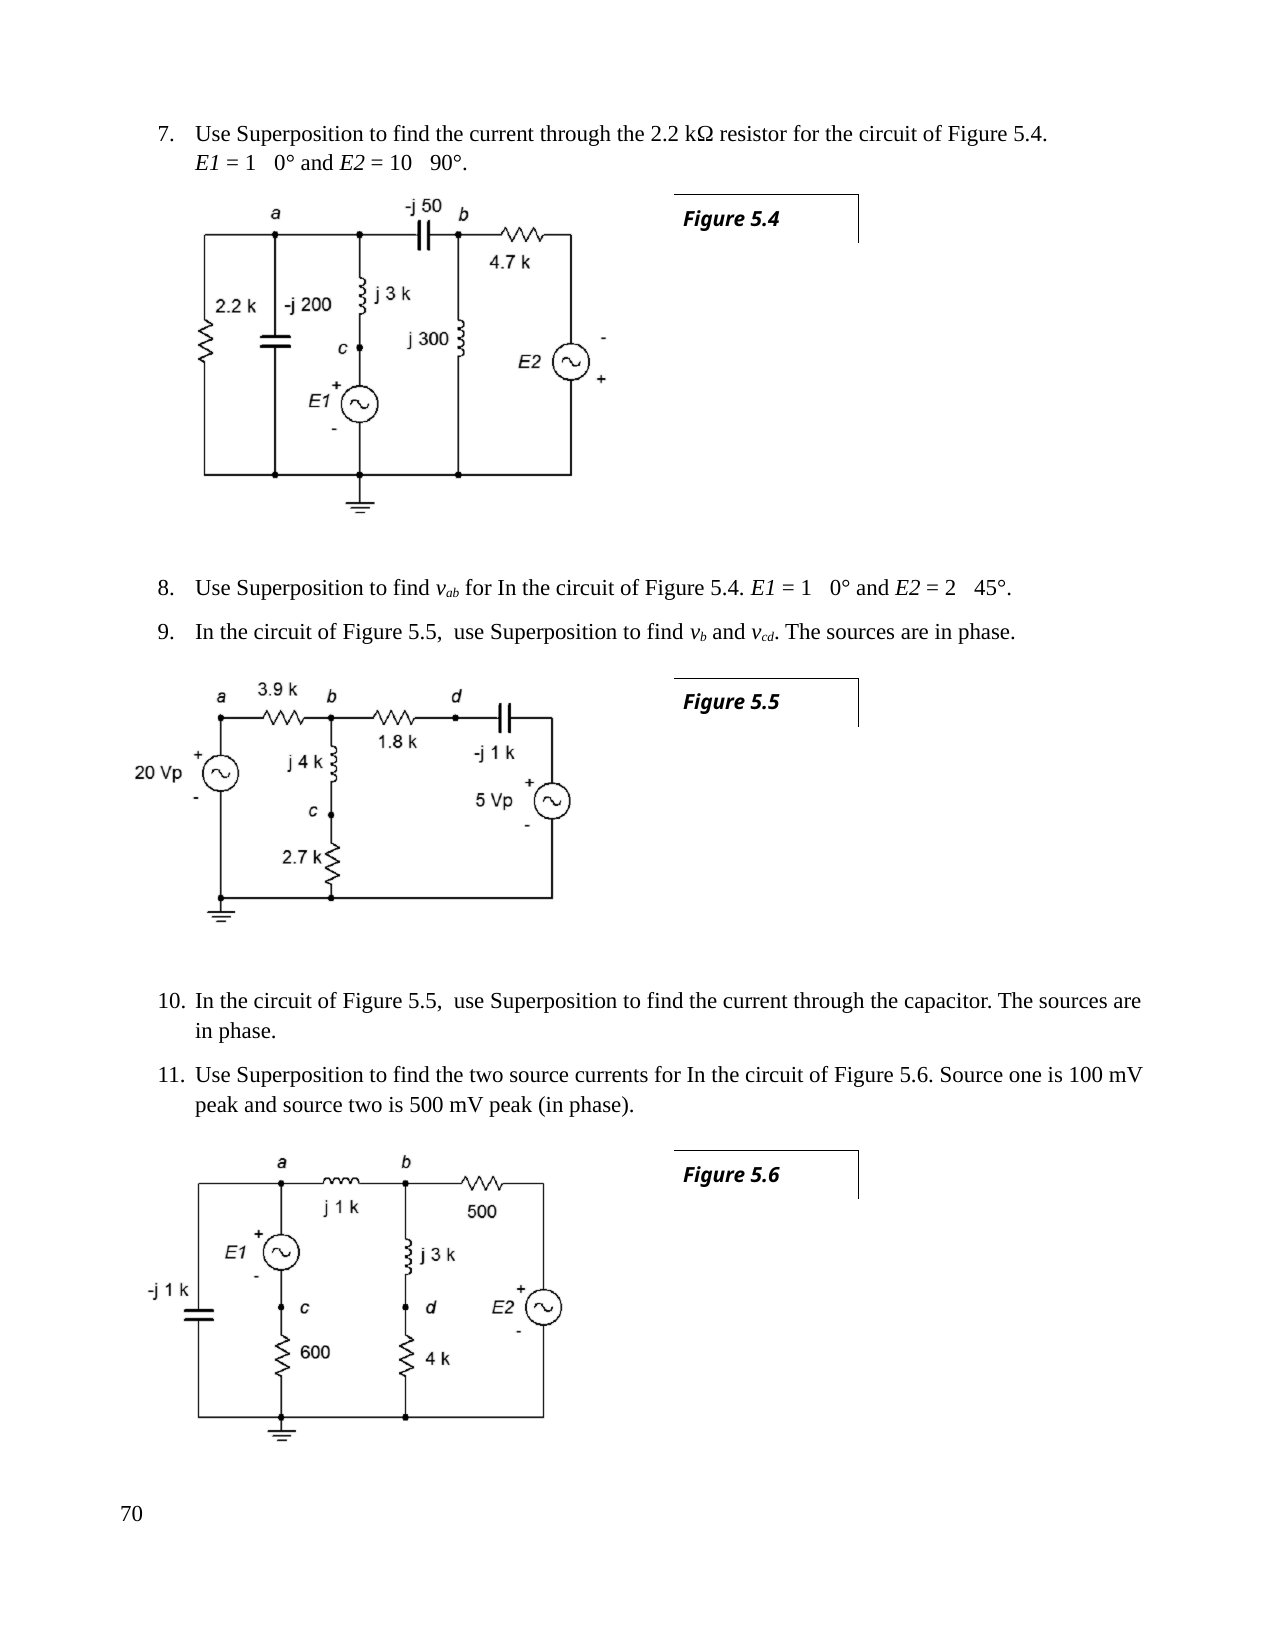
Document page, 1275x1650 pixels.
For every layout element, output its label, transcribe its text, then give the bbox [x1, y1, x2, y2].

list Figure 5.5 [683, 687, 849, 716]
list Use Superposition to find the current through the 2.2 kΩ resistor for the circuit of Figure 5.4. E1 = 10° and E2 = 1090°. [157, 120, 1155, 176]
list Use Superposition to find the two source currents for In the circuit of Figure 5.6. Source one is 100 mV peak and source two is 500 mV peak (in phase). [157, 1061, 1155, 1117]
picture [129, 1135, 580, 1459]
picture [176, 181, 627, 527]
text Figure 5.6 [683, 1160, 849, 1188]
picture [117, 662, 597, 944]
list In the circuit of Figure 5.5, use Superposition to find the current through the capacitor. The sources are in phase. [157, 988, 1155, 1043]
text Figure 5.4 [683, 204, 849, 232]
list Use Superposition to find vab for In the circuit of Figure 5.4. E1 = 10° and E2 = 245°. [157, 574, 1155, 600]
list In the circuit of Figure 5.5, use Superposition to find vb and vcd. The sources are in phase. [157, 618, 1155, 645]
